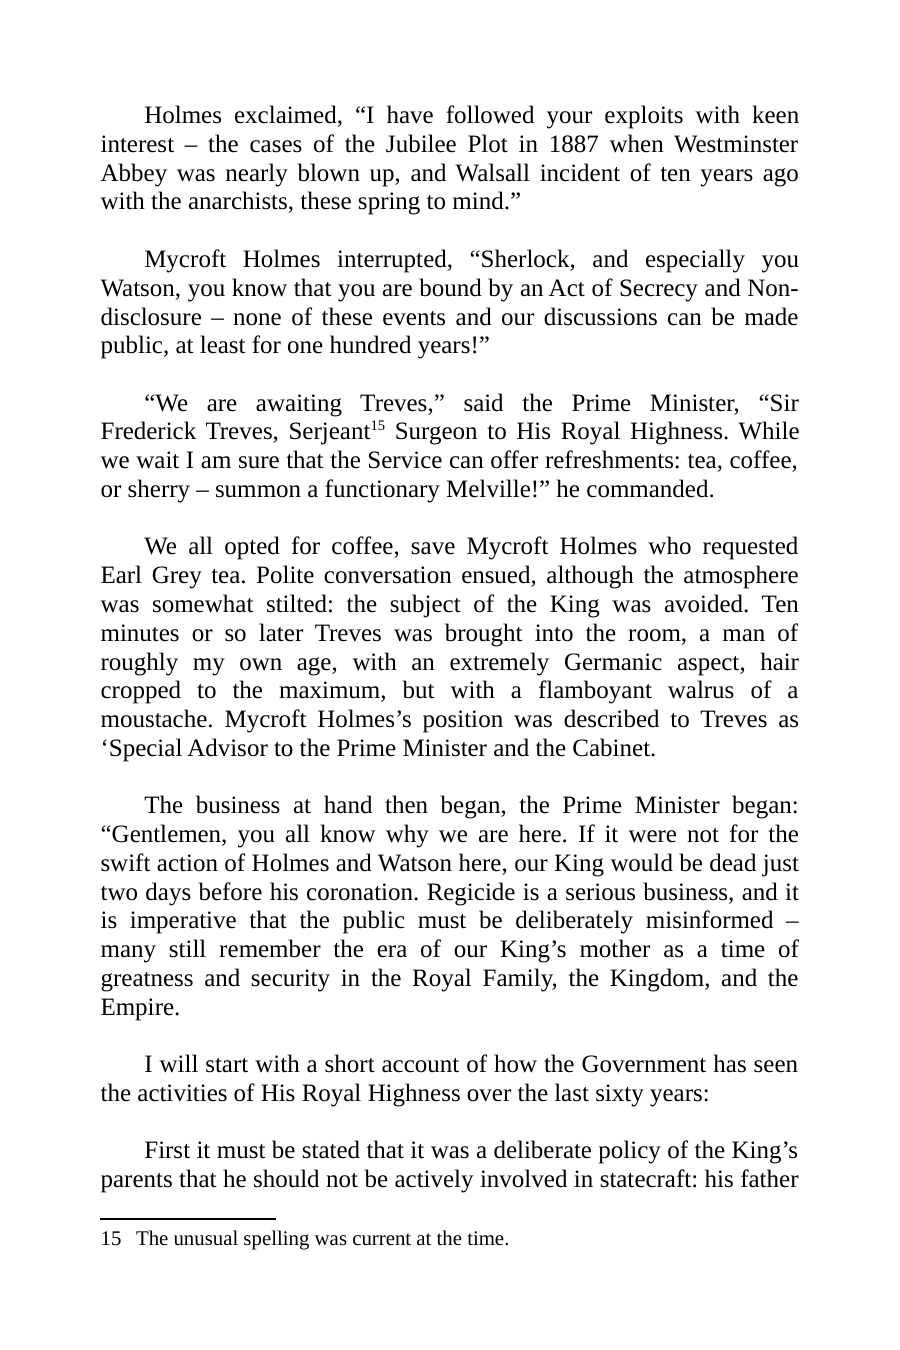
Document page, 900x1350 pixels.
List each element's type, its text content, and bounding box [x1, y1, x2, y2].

text “We are awaiting Treves,” said the Prime Minister, “Sir Frederick Treves, Serjeant Surgeon to His Royal Highness. While we wait I am sure that the Service can offer refreshments: tea, coffee, or sherry – summon a functionary Melville!” he commanded. [100, 388, 799, 503]
text We all opted for coffee, save Mycroft Holmes who requested Earl Grey tea. Polite conversation ensued, although the atmosphere was somewhat stilted: the subject of the King was avoided. Ten minutes or so later Treves was brought into the room, a man of roughly my own age, with an extremely Germanic aspect, hair cropped to the maximum, but with a flamboyant walrus of a moustache. Mycroft Holmes’s position was described to Treves as ‘Special Advisor to the Prime Minister and the Cabinet. [100, 532, 799, 762]
text The unusual spelling was current at the time. [100, 1226, 799, 1249]
text Holmes exclaimed, “I have followed your exploits with keen interest – the cases of the Jubilee Plot in 1887 when Westminster Abbey was nearly blown up, and Walsall incident of ten years ago with the anarchists, these spring to mind.” [100, 100, 799, 215]
text Mycroft Holmes interrupted, “Sherlock, and especially you Watson, you know that you are bound by an Act of Secrecy and Non-disclosure – none of these events and our discussions can be made public, at least for one hundred years!” [100, 244, 799, 359]
text I will start with a short account of how the Government has seen the activities of His Royal Highness over the last sixty years: [100, 1049, 799, 1107]
text The business at hand then began, the Prime Minister began: “Gentlemen, you all know why we are here. If it were not for the swift action of Holmes and Watson here, our King would be dead just two days before his coronation. Regicide is a serious business, and it is imperative that the public must be deliberately misinformed – many still remember the era of our King’s mother as a time of greatness and security in the Royal Family, the Kingdom, and the Empire. [100, 790, 799, 1020]
text First it must be stated that it was a deliberate policy of the King’s parents that he should not be actively involved in statecraft: his father [100, 1135, 799, 1193]
